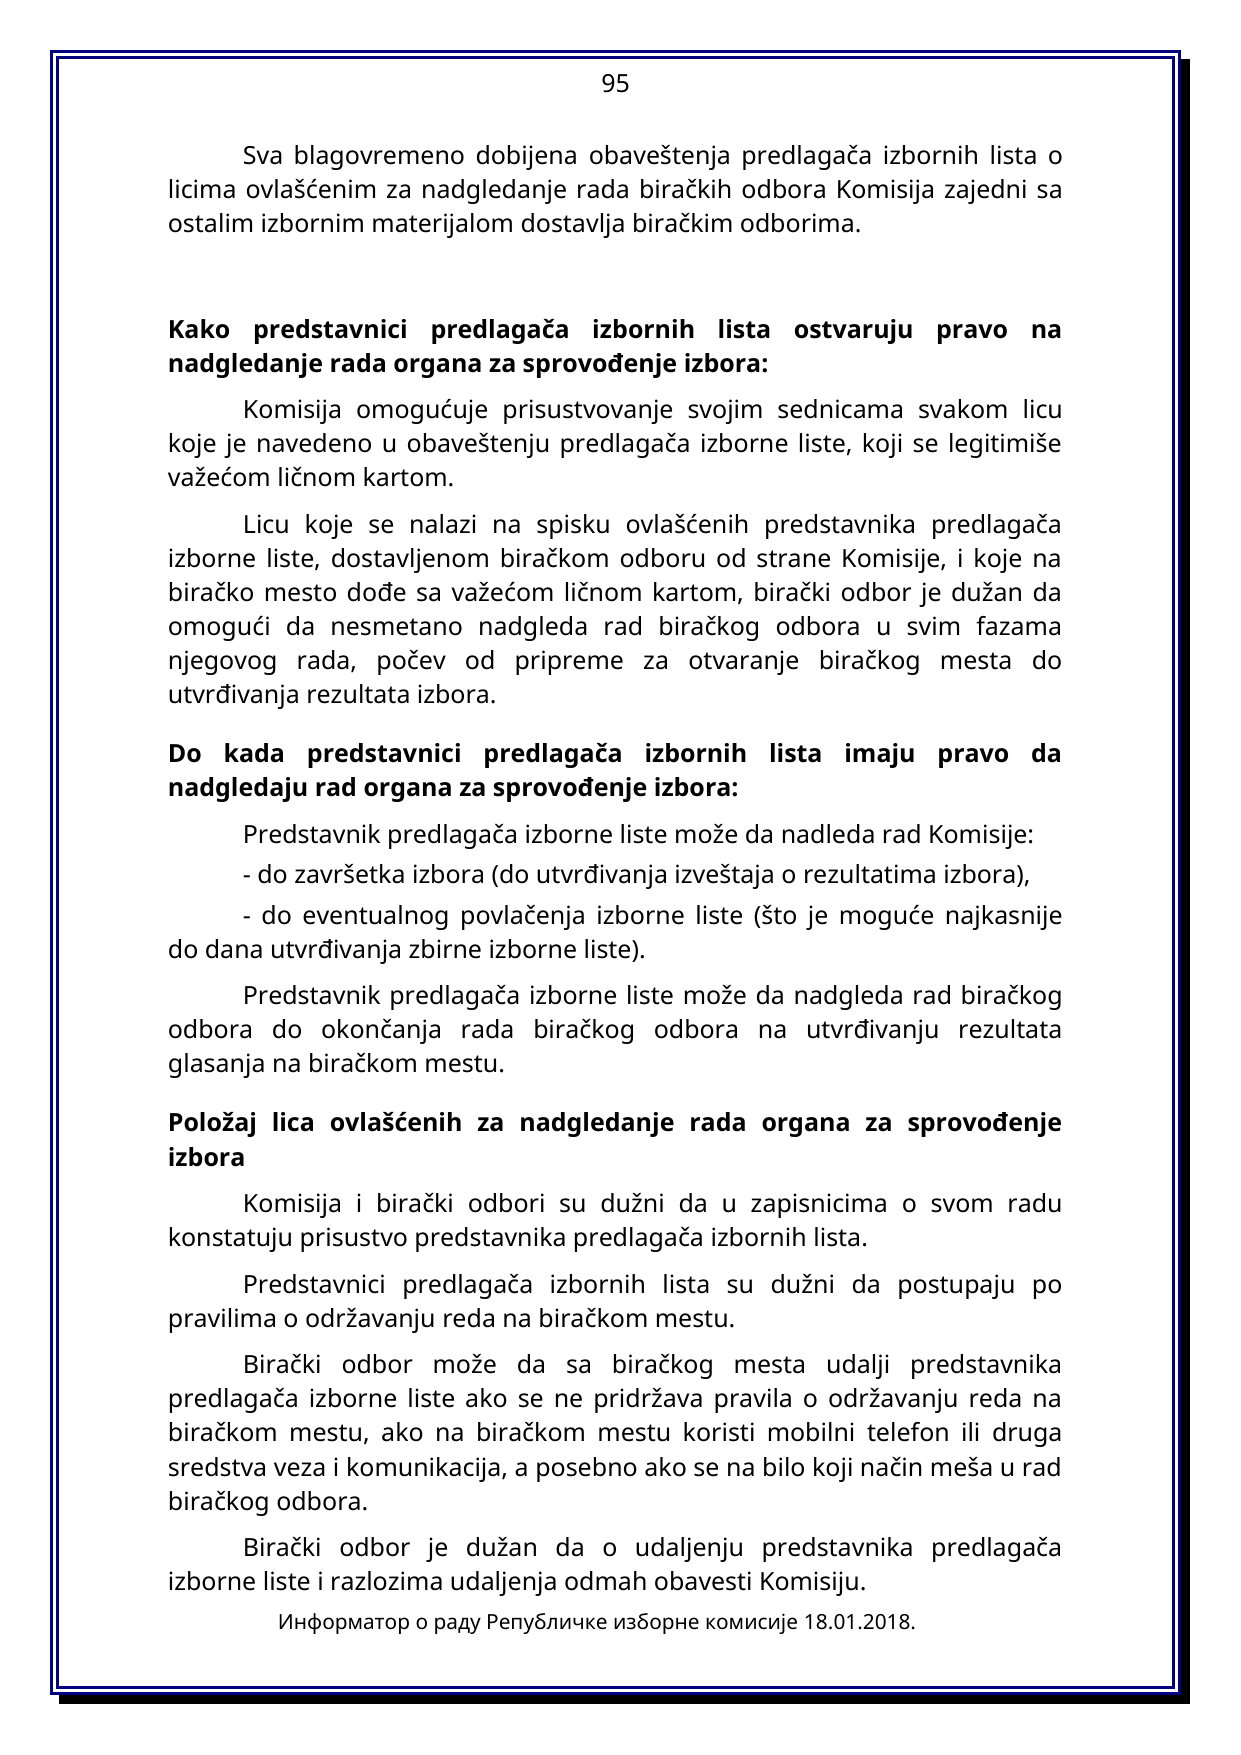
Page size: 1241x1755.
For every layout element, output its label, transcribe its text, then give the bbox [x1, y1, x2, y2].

text Komisija i birački odbori su dužni da u zapisnicima o svom radu konstatuju prisustvo predstavnika predlagača izbornih lista. [168, 1186, 1063, 1254]
text - do završetka izbora (do utvrđivanja izveštaja o rezultatima izbora), [168, 857, 1063, 891]
text Predstavnici predlagača izbornih lista su dužni da postupaju po pravilima o održavanju reda na biračkom mestu. [168, 1266, 1063, 1334]
text Predstavnik predlagača izborne liste može da nadgleda rad biračkog odbora do okončanja rada biračkog odbora na utvrđivanju rezultata glasanja na biračkom mestu. [168, 978, 1063, 1080]
text Položaj lica ovlašćenih za nadgledanje rada organa za sprovođenje izbora [168, 1105, 1063, 1173]
text Predstavnik predlagača izborne liste može da nadleda rad Komisije: [168, 817, 1063, 851]
text Birački odbor može da sa biračkog mesta udalji predstavnika predlagača izborne liste ako se ne pridržava pravila o održavanju reda na biračkom mestu, ako na biračkom mestu koristi mobilni telefon ili druga sredstva veza i komunikacija, a posebno ako se na bilo koji način meša u rad biračkog odbora. [168, 1347, 1063, 1517]
text Do kada predstavnici predlagača izbornih lista imaju pravo da nadgledaju rad organa za sprovođenje izbora: [168, 736, 1063, 804]
text Sva blagovremeno dobijena obaveštenja predlagača izbornih lista o licima ovlašćenim za nadgledanje rada biračkih odbora Komisija zajedni sa ostalim izbornim materijalom dostavlja biračkim odborima. [168, 138, 1063, 240]
text Licu koje se nalazi na spisku ovlašćenih predstavnika predlagača izborne liste, dostavljenom biračkom odboru od strane Komisije, i koje na biračko mesto dođe sa važećom ličnom kartom, birački odbor je dužan da omogući da nesmetano nadgleda rad biračkog odbora u svim fazama njegovog rada, počev od pripreme za otvaranje biračkog mesta do utvrđivanja rezultata izbora. [168, 507, 1063, 711]
text Komisija omogućuje prisustvovanje svojim sednicama svakom licu koje je navedeno u obaveštenju predlagača izborne liste, koji se legitimiše važećom ličnom kartom. [168, 392, 1063, 494]
text Kako predstavnici predlagača izbornih lista ostvaruju pravo na nadgledanje rada organa za sprovođenje izbora: [168, 311, 1063, 379]
text - do eventualnog povlačenja izborne liste (što je moguće najkasnije do dana utvrđivanja zbirne izborne liste). [168, 897, 1063, 965]
text Birački odbor je dužan da o udaljenju predstavnika predlagača izborne liste i razlozima udaljenja odmah obavesti Komisiju. [168, 1530, 1063, 1598]
